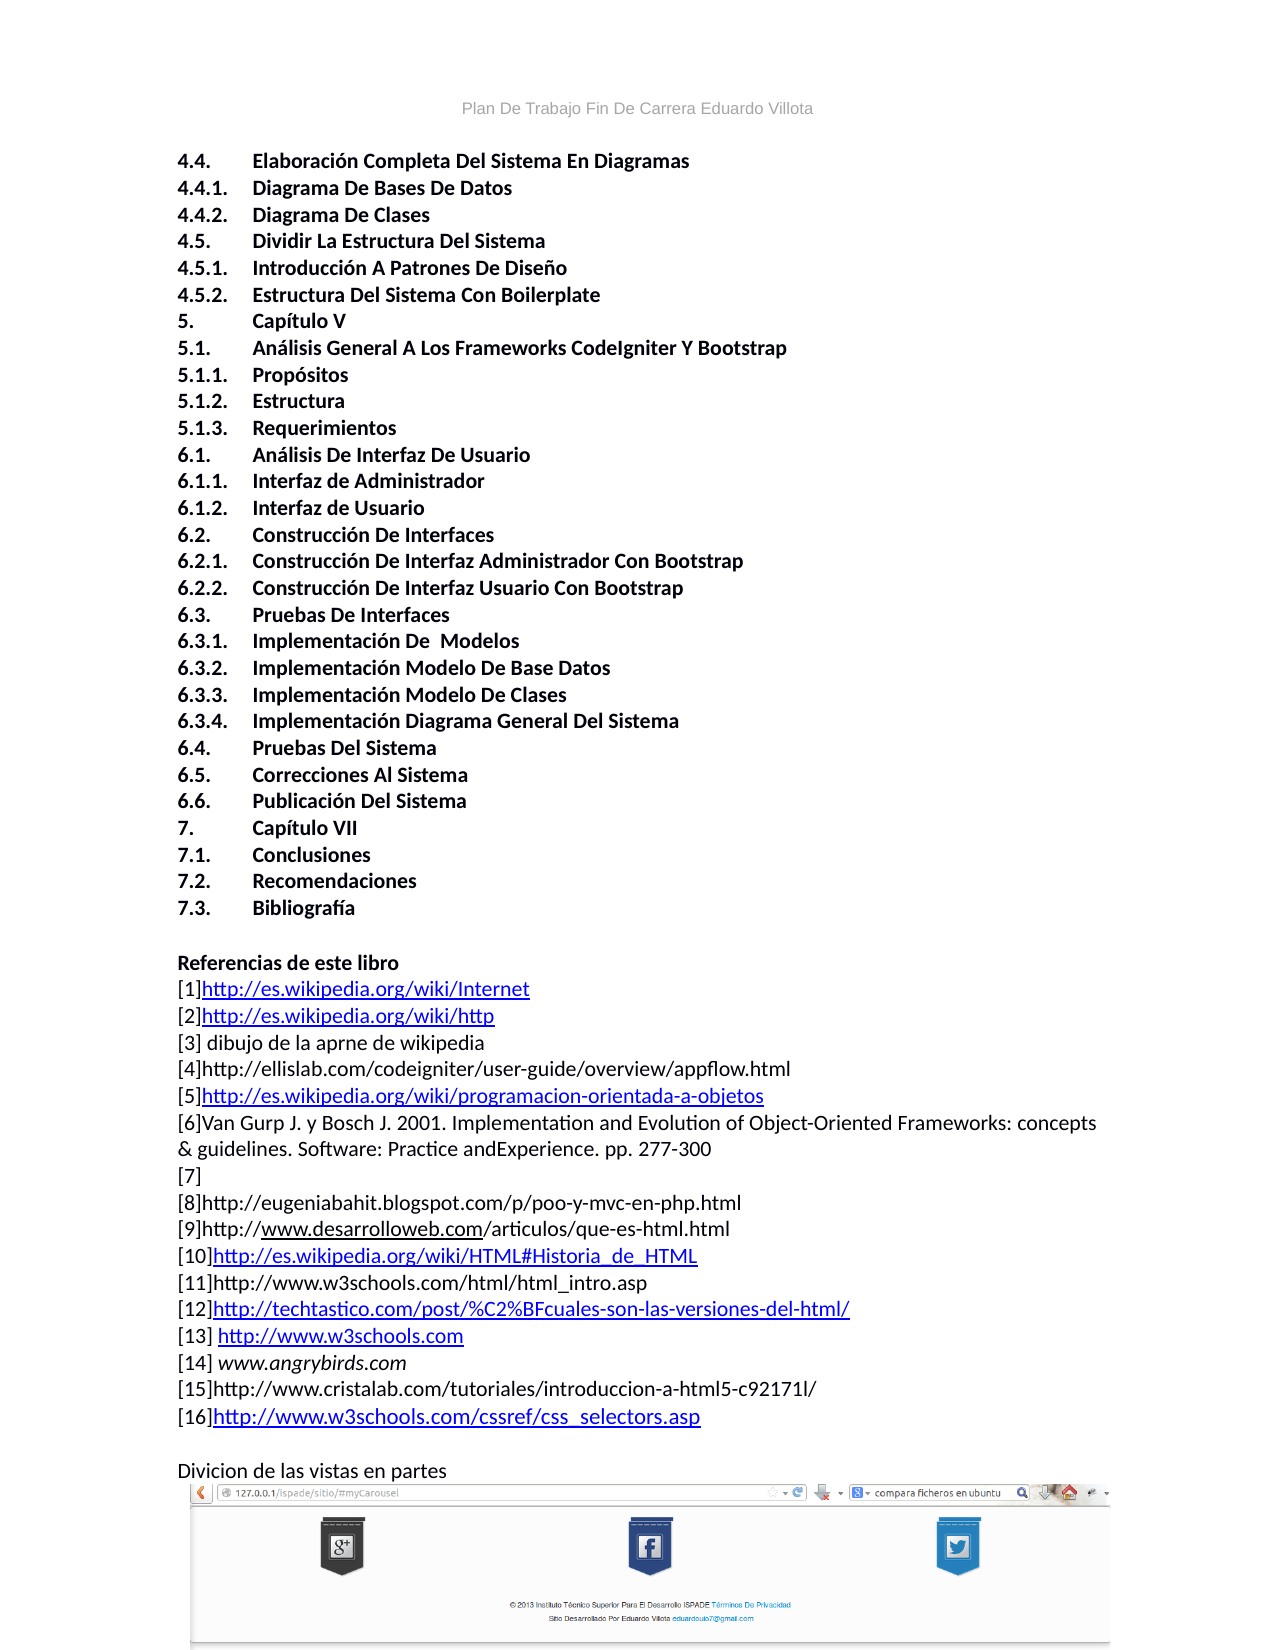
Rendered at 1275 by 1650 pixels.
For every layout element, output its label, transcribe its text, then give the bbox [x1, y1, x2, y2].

text [4]http://ellislab.com/codeigniter/user-guide/overview/appflow.html [177, 1056, 1098, 1082]
text [2]http://es.wikipedia.org/wiki/http [177, 1002, 1098, 1029]
text 7.2. Recomendaciones [177, 868, 1098, 894]
text 6.4. Pruebas Del Sistema [177, 734, 1098, 761]
text [14] www.angrybirds.com [177, 1349, 1098, 1376]
text 6.1.2. Interfaz de Usuario [177, 494, 1098, 521]
text [1]http://es.wikipedia.org/wiki/Internet [177, 976, 1098, 1002]
text 6.1. Análisis De Interfaz De Usuario [177, 441, 1098, 468]
text 6.3.1. Implementación De Modelos [177, 628, 1098, 654]
text 6.3.3. Implementación Modelo De Clases [177, 681, 1098, 708]
text 6.2. Construcción De Interfaces [177, 521, 1098, 548]
text [10]http://es.wikipedia.org/wiki/HTML#Historia_de_HTML [177, 1242, 1098, 1269]
text 6.3.2. Implementación Modelo De Base Datos [177, 654, 1098, 681]
text Referencias de este libro [177, 949, 1098, 976]
text [12]http://techtastico.com/post/%C2%BFcuales-son-las-versiones-del-html/ [177, 1296, 1098, 1322]
text [11]http://www.w3schools.com/html/html_intro.asp [177, 1269, 1098, 1296]
text 5. Capítulo V [177, 308, 1098, 334]
text 6.5. Correcciones Al Sistema [177, 761, 1098, 788]
text [6]Van Gurp J. y Bosch J. 2001. Implementation and Evolution of Object-Oriented Frameworks: concepts & guidelines. Software: Practice andExperience. pp. 277-300 [177, 1109, 1098, 1162]
text 4.4. Elaboración Completa Del Sistema En Diagramas [177, 148, 1098, 174]
text [5]http://es.wikipedia.org/wiki/programacion-orientada-a-objetos [177, 1082, 1098, 1109]
text 4.5. Dividir La Estructura Del Sistema [177, 228, 1098, 254]
text Divicion de las vistas en partes [177, 1457, 1098, 1484]
text 6.3.4. Implementación Diagrama General Del Sistema [177, 708, 1098, 734]
text 5.1.1. Propósitos [177, 361, 1098, 388]
text [3] dibujo de la aprne de wikipedia [177, 1029, 1098, 1056]
text 5.1. Análisis General A Los Frameworks CodeIgniter Y Bootstrap [177, 334, 1098, 361]
text 7. Capítulo VII [177, 814, 1098, 841]
text [9]http://www.desarrolloweb.com/articulos/que-es-html.html [177, 1216, 1098, 1242]
text 5.1.2. Estructura [177, 388, 1098, 414]
text [8]http://eugeniabahit.blogspot.com/p/poo-y-mvc-en-php.html [177, 1189, 1098, 1216]
text 6.3. Pruebas De Interfaces [177, 601, 1098, 628]
text 4.5.1. Introducción A Patrones De Diseño [177, 254, 1098, 281]
text 4.4.2. Diagrama De Clases [177, 201, 1098, 228]
text 7.3. Bibliografía [177, 894, 1098, 921]
text 6.2.2. Construcción De Interfaz Usuario Con Bootstrap [177, 574, 1098, 601]
text [16]http://www.w3schools.com/cssref/css_selectors.asp [177, 1402, 1098, 1430]
text 5.1.3. Requerimientos [177, 414, 1098, 441]
text [7] [177, 1162, 1098, 1189]
text [13] http://www.w3schools.com [177, 1322, 1098, 1349]
text 6.6. Publicación Del Sistema [177, 788, 1098, 814]
text 4.5.2. Estructura Del Sistema Con Boilerplate [177, 281, 1098, 308]
text 7.1. Conclusiones [177, 841, 1098, 868]
text 6.2.1. Construcción De Interfaz Administrador Con Bootstrap [177, 548, 1098, 574]
picture [190, 1484, 1111, 1650]
text 6.1.1. Interfaz de Administrador [177, 468, 1098, 494]
text [15]http://www.cristalab.com/tutoriales/introduccion-a-html5-c92171l/ [177, 1376, 1098, 1402]
text 4.4.1. Diagrama De Bases De Datos [177, 174, 1098, 201]
